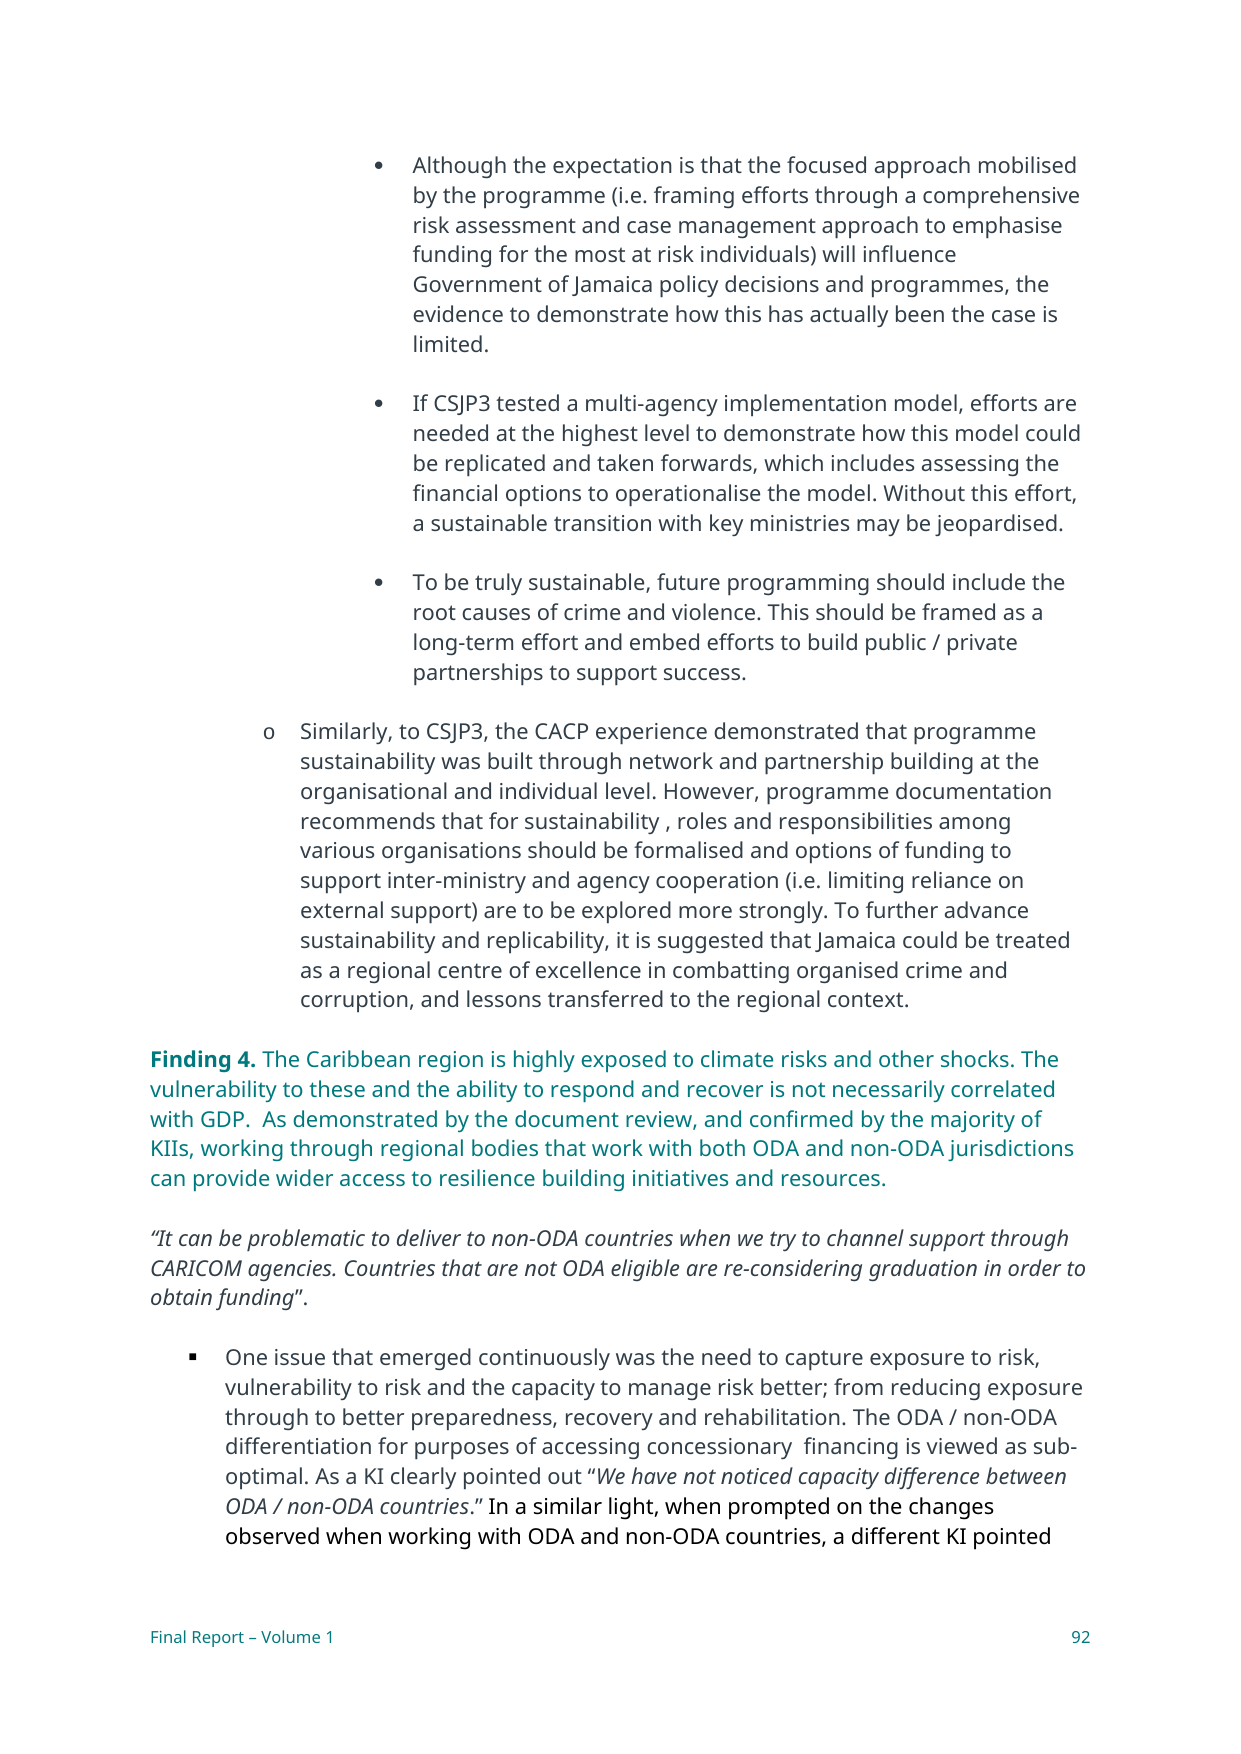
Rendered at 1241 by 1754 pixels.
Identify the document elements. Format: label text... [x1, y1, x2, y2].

list To be truly sustainable, future programming should include the root causes of crime and violence. This should be framed as a long-term effort and embed efforts to build public / private partnerships to support success. [375, 567, 1090, 686]
list One issue that emerged continuously was the need to capture exposure to risk, vulnerability to risk and the capacity to manage risk better; from reducing exposure through to better preparedness, recovery and rehabilitation. The ODA / non-ODA differentiation for purposes of accessing concessionary financing is viewed as sub-optimal. As a KI clearly pointed out “We have not noticed capacity difference between ODA / non-ODA countries.” In a similar light, when prompted on the changes observed when working with ODA and non-ODA countries, a different KI pointed [187, 1342, 1090, 1550]
text Finding 4. The Caribbean region is highly exposed to climate risks and other shocks. The vulnerability to these and the ability to respond and recover is not necessarily correlated with GDP. As demonstrated by the document review, and confirmed by the majority of KIIs, working through regional bodies that work with both ODA and non-ODA jurisdictions can provide wider access to resilience building initiatives and resources. [150, 1044, 1090, 1193]
list If CSJP3 tested a multi-agency implementation model, efforts are needed at the highest level to demonstrate how this model could be replicated and taken forwards, which includes assessing the financial options to operationalise the model. Without this effort, a sustainable transition with key ministries may be jeopardised. [375, 388, 1090, 537]
text “It can be problematic to deliver to non-ODA countries when we try to channel support through CARICOM agencies. Countries that are not ODA eligible are re-considering graduation in order to obtain funding”. [150, 1223, 1090, 1312]
list Similarly, to CSJP3, the CACP experience demonstrated that programme sustainability was built through network and partnership building at the organisational and individual level. However, programme documentation recommends that for sustainability , roles and responsibilities among various organisations should be formalised and options of funding to support inter-ministry and agency cooperation (i.e. limiting reliance on external support) are to be explored more strongly. To further advance sustainability and replicability, it is suggested that Jamaica could be treated as a regional centre of excellence in combatting organised crime and corruption, and lessons transferred to the regional context. [262, 716, 1090, 1014]
list Although the expectation is that the focused approach mobilised by the programme (i.e. framing efforts through a comprehensive risk assessment and case management approach to emphasise funding for the most at risk individuals) will influence Government of Jamaica policy decisions and programmes, the evidence to demonstrate how this has actually been the case is limited. [375, 150, 1090, 358]
